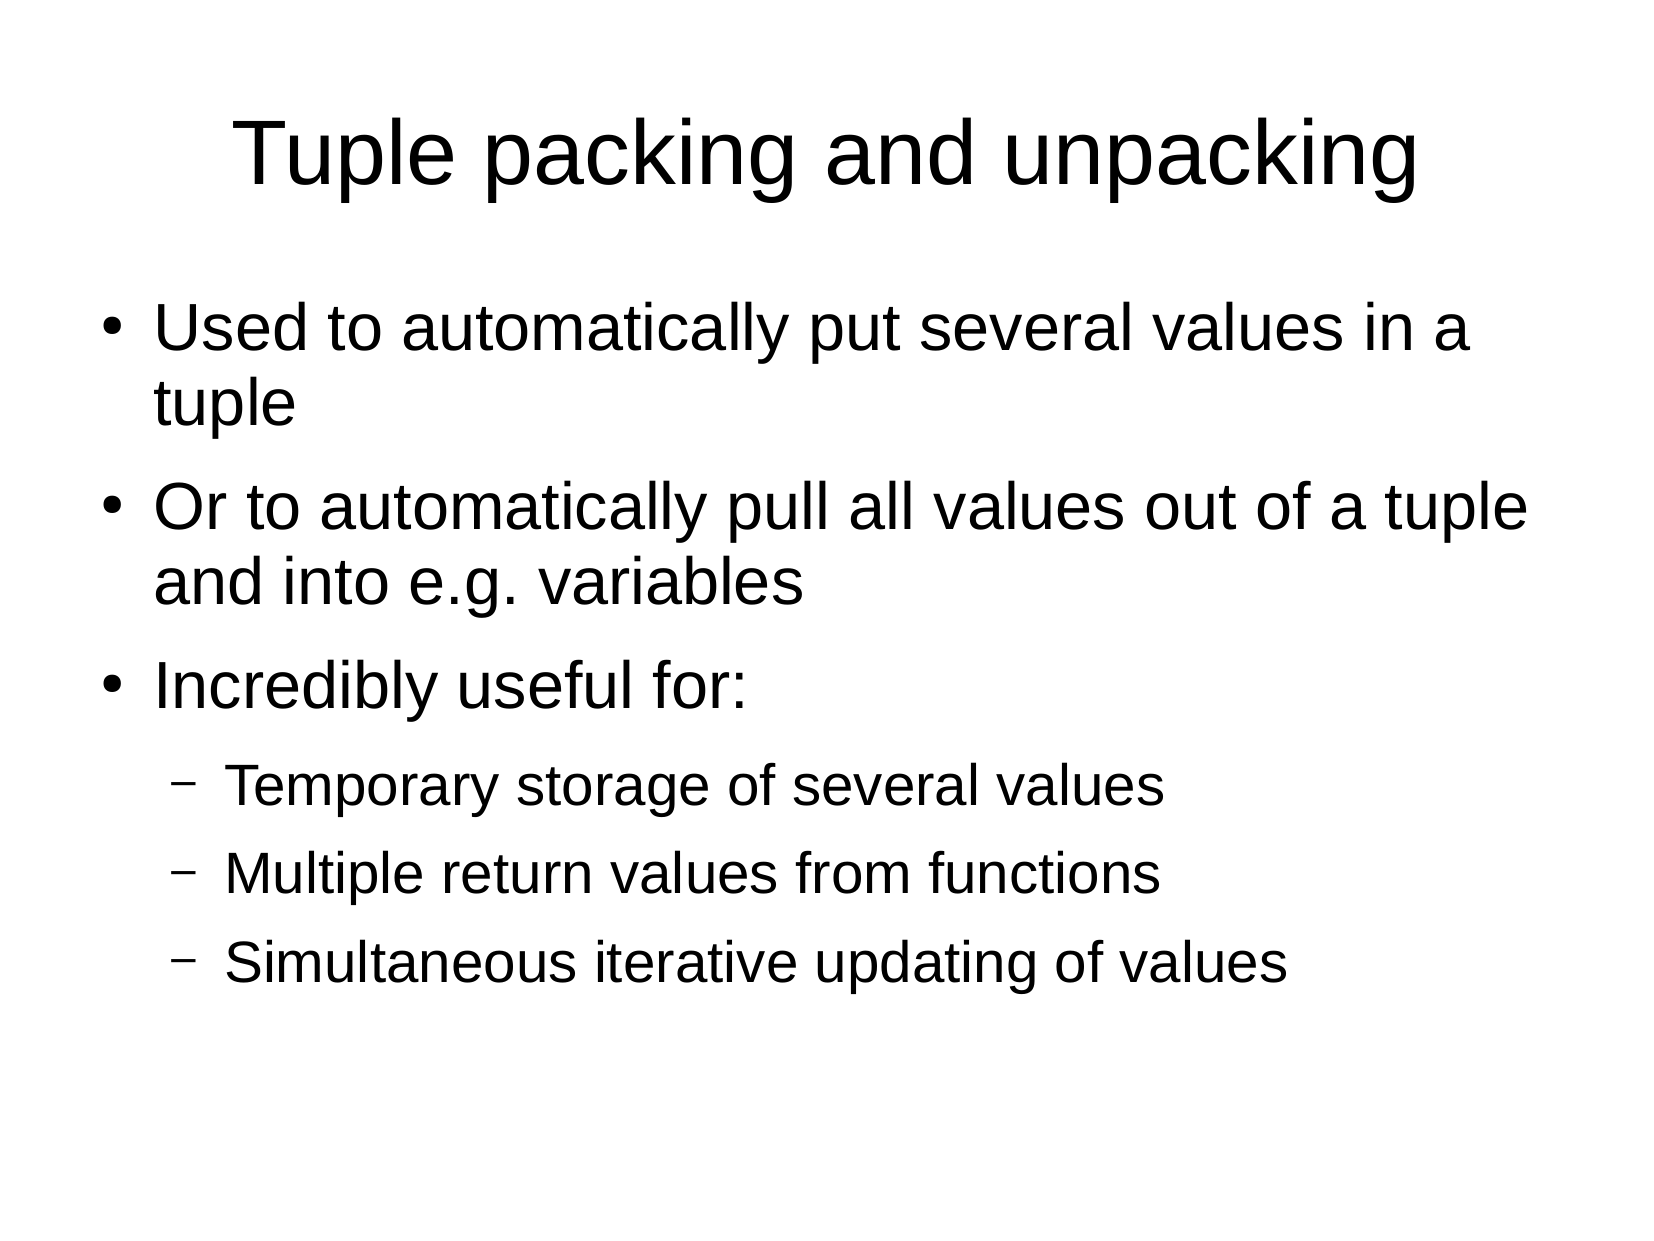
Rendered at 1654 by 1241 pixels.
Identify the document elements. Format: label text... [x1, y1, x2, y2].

title Tuple packing and unpacking [82, 49, 1571, 257]
list Used to automatically put several values in a tuple Or to automatically pull all values out of a tuple and into e.g. variables Incredibly useful for: Temporary storage of several values Multiple return values from functions Simultaneous iterative updating of values [82, 290, 1571, 1010]
